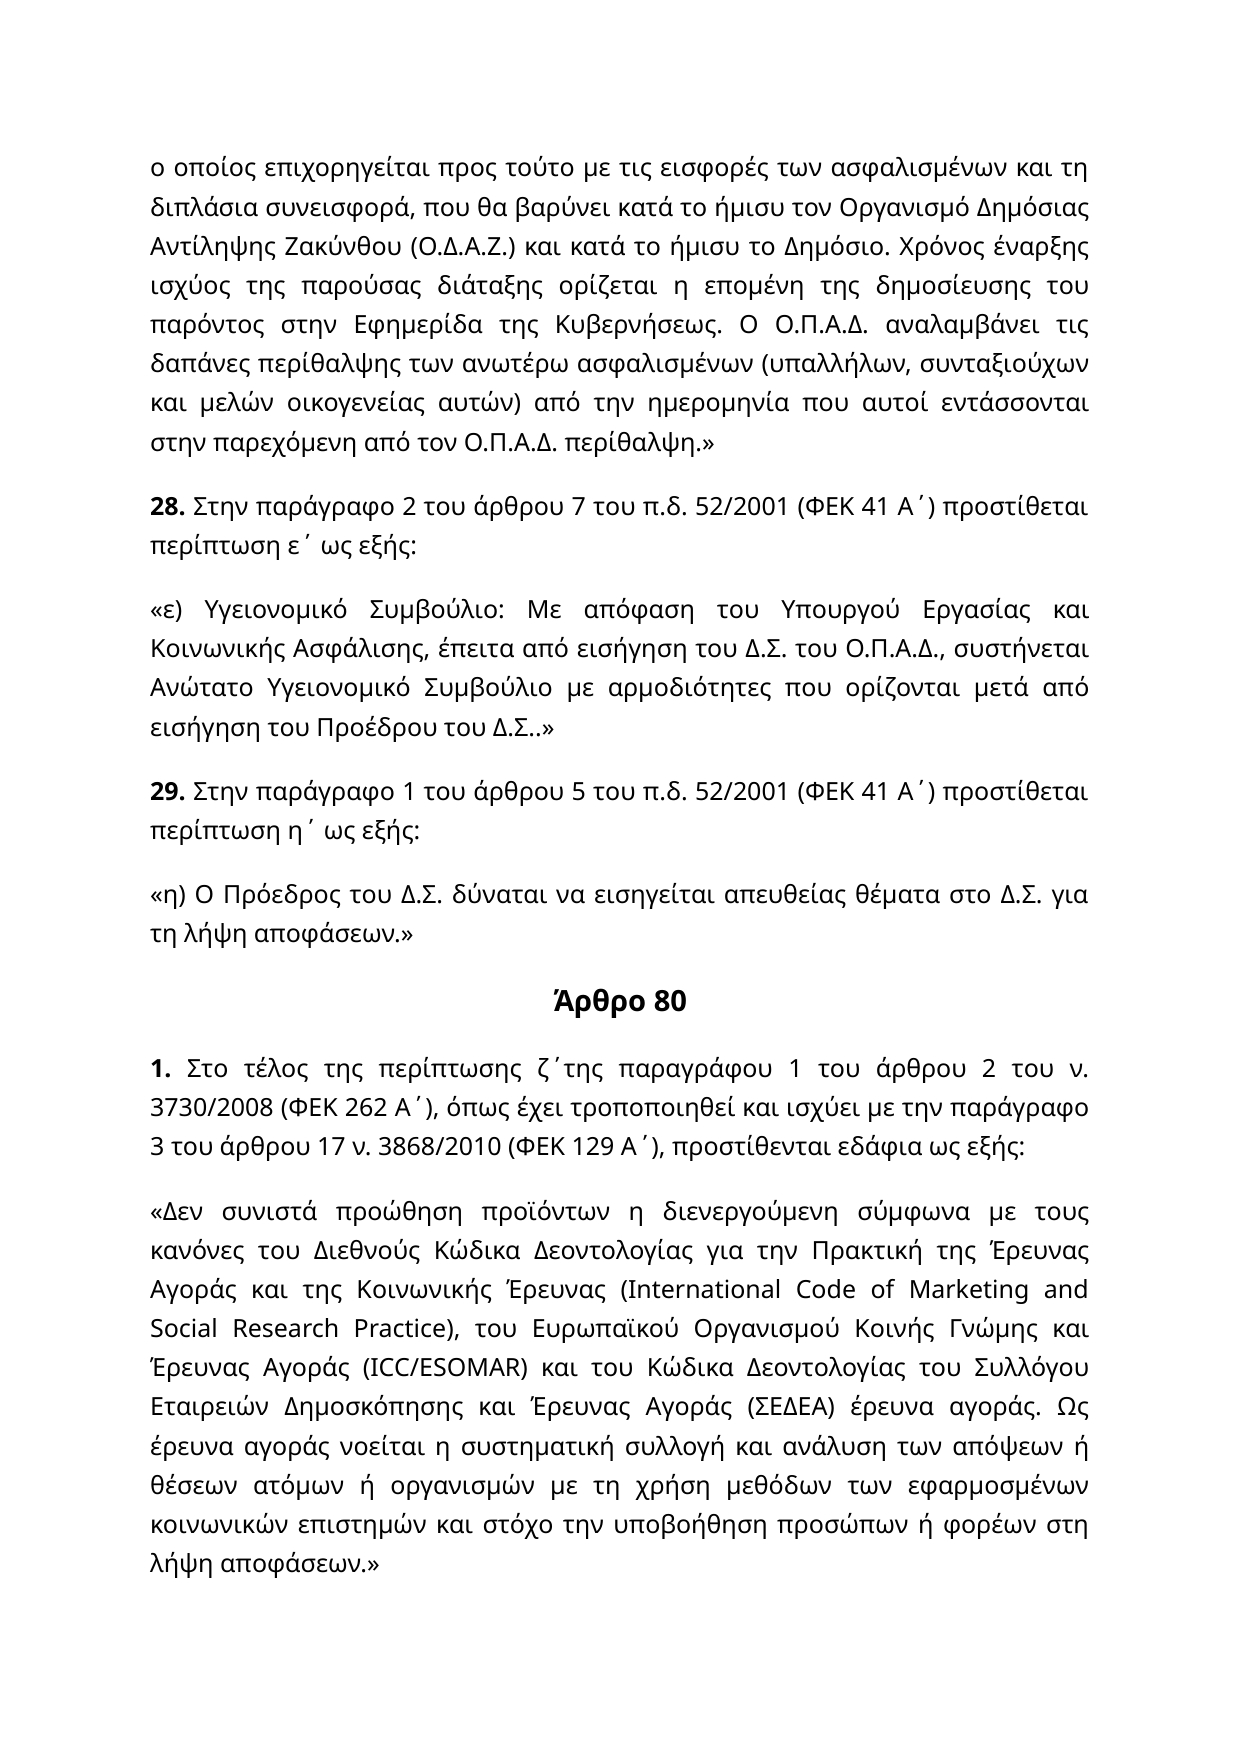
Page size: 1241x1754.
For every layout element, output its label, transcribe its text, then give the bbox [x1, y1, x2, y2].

text 29. Στην παράγραφο 1 του άρθρου 5 του π.δ. 52/2001 (ΦΕΚ 41 Α΄) προστίθεται περίπτωση η΄ ως εξής: [150, 773, 1090, 847]
text 1. Στο τέλος της περίπτωσης ζ΄της παραγράφου 1 του άρθρου 2 του ν. 3730/2008 (ΦΕΚ 262 Α΄), όπως έχει τροποποιηθεί και ισχύει με την παράγραφο 3 του άρθρου 17 ν. 3868/2010 (ΦΕΚ 129 Α΄), προστίθενται εδάφια ως εξής: [150, 1051, 1090, 1163]
text «ε) Υγειονομικό Συμβούλιο: Με απόφαση του Υπουργού Εργασίας και Κοινωνικής Ασφάλισης, έπειτα από εισήγηση του Δ.Σ. του Ο.Π.Α.Δ., συστήνεται Ανώτατο Υγειονομικό Συμβούλιο με αρμοδιότητες που ορίζονται μετά από εισήγηση του Προέδρου του Δ.Σ..» [150, 592, 1090, 743]
text «Δεν συνιστά προώθηση προϊόντων η διενεργούμενη σύμφωνα με τους κανόνες του Διεθνούς Κώδικα Δεοντολογίας για την Πρακτική της Έρευνας Αγοράς και της Κοινωνικής Έρευνας (International Code of Marketing and Social Research Practice), του Ευρωπαϊκού Οργανισμού Κοινής Γνώμης και Έρευνας Αγοράς (ICC/ESOMAR) και του Κώδικα Δεοντολογίας του Συλλόγου Εταιρειών Δημοσκόπησης και Έρευνας Αγοράς (ΣΕΔΕΑ) έρευνα αγοράς. Ως έρευνα αγοράς νοείται η συστηματική συλλογή και ανάλυση των απόψεων ή θέσεων ατόμων ή οργανισμών με τη χρήση μεθόδων των εφαρμοσμένων κοινωνικών επιστημών και στόχο την υποβοήθηση προσώπων ή φορέων στη λήψη αποφάσεων.» [150, 1193, 1090, 1580]
text 28. Στην παράγραφο 2 του άρθρου 7 του π.δ. 52/2001 (ΦΕΚ 41 Α΄) προστίθεται περίπτωση ε΄ ως εξής: [150, 488, 1090, 562]
text ο οποίος επιχορηγείται προς τούτο με τις εισφορές των ασφαλισμένων και τη διπλάσια συνεισφορά, που θα βαρύνει κατά το ήμισυ τον Οργανισμό Δημόσιας Αντίληψης Ζακύνθου (Ο.Δ.Α.Ζ.) και κατά το ήμισυ το Δημόσιο. Χρόνος έναρξης ισχύος της παρούσας διάταξης ορίζεται η επομένη της δημοσίευσης του παρόντος στην Εφημερίδα της Κυβερνήσεως. Ο Ο.Π.Α.Δ. αναλαμβάνει τις δαπάνες περίθαλψης των ανωτέρω ασφαλισμένων (υπαλλήλων, συνταξιούχων και μελών οικογενείας αυτών) από την ημερομηνία που αυτοί εντάσσονται στην παρεχόμενη από τον Ο.Π.Α.Δ. περίθαλψη.» [150, 150, 1090, 458]
subtitle Άρθρο 80 [150, 980, 1090, 1020]
text «η) Ο Πρόεδρος του Δ.Σ. δύναται να εισηγείται απευθείας θέματα στο Δ.Σ. για τη λήψη αποφάσεων.» [150, 877, 1090, 950]
